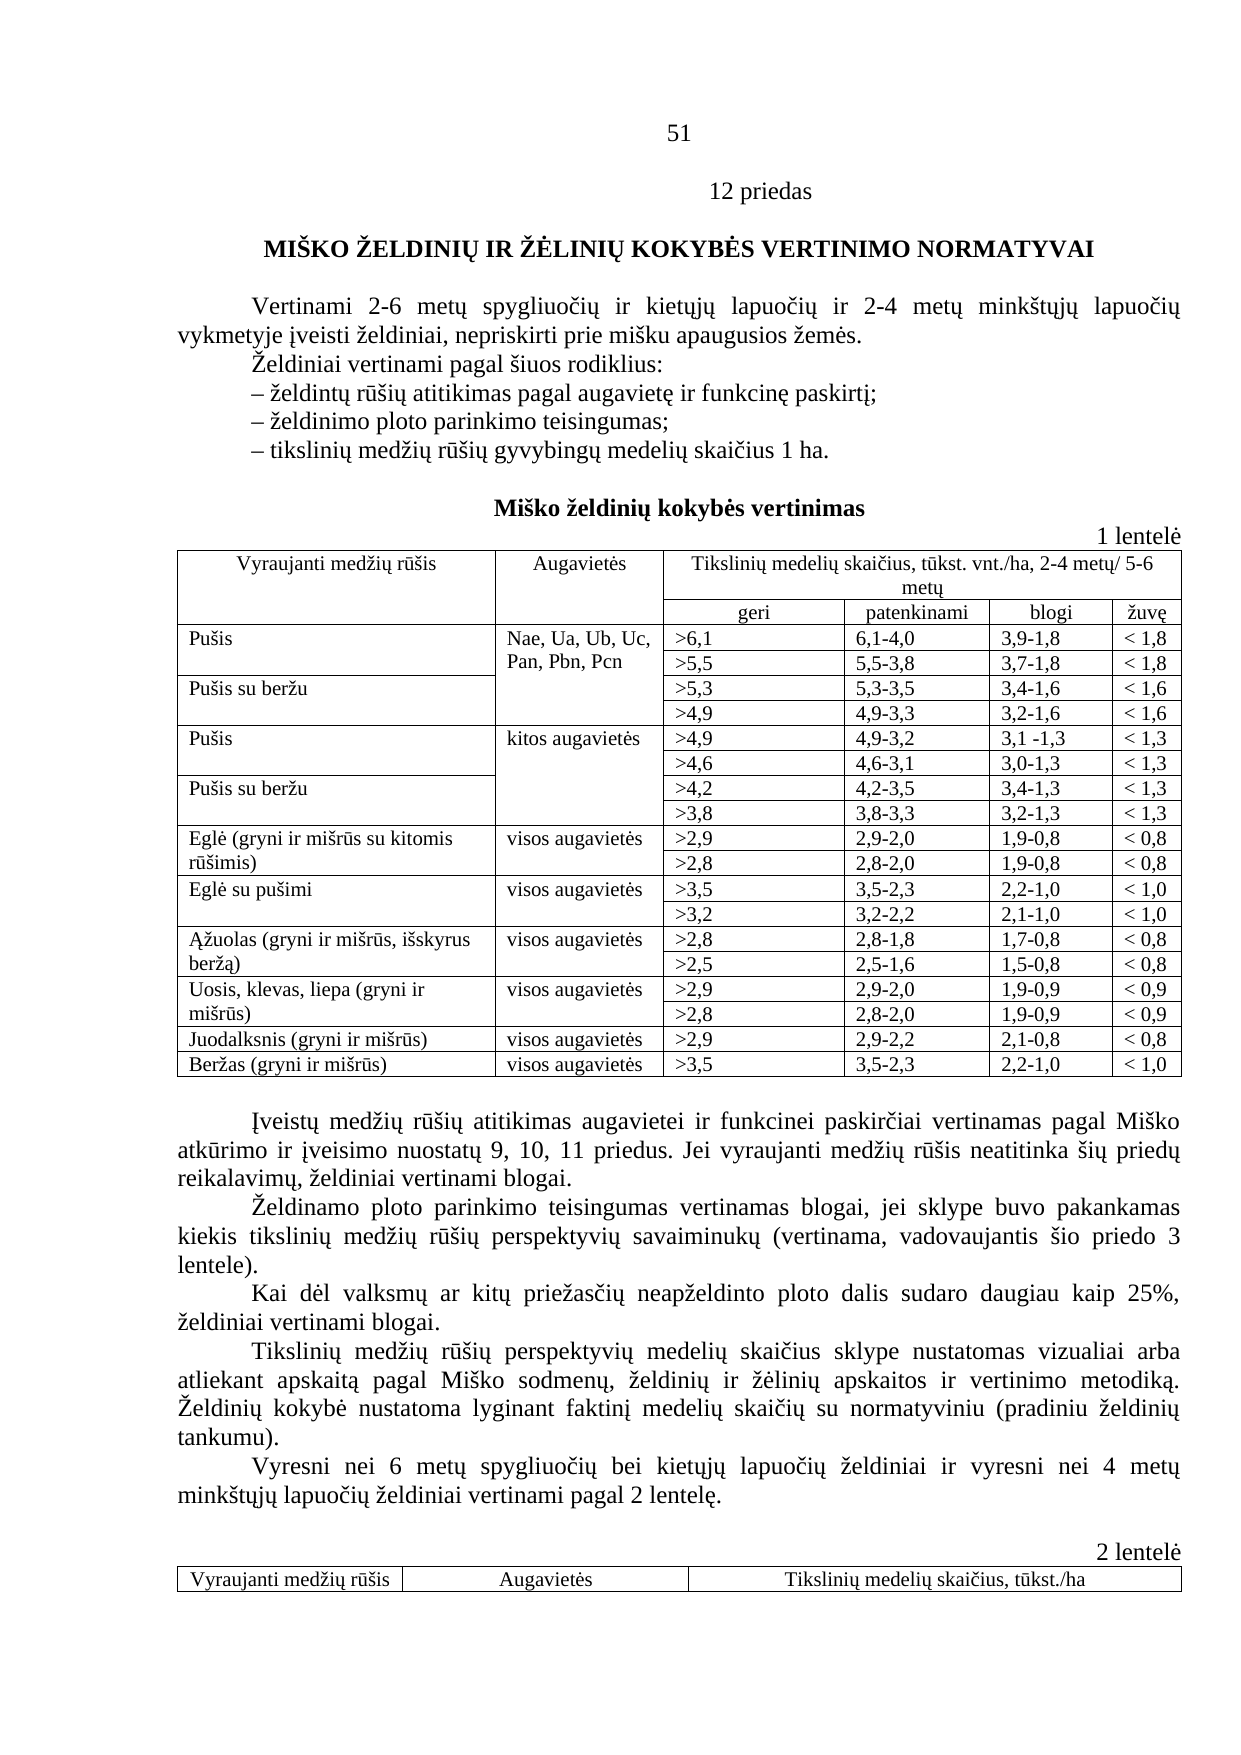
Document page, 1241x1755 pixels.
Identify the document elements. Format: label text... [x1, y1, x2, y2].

table_header Augavietės [403, 1567, 688, 1591]
table_cell 3,8-3,3 [845, 801, 989, 825]
table_cell >4,2 [664, 776, 844, 800]
table_cell 2,2-1,0 [990, 1052, 1112, 1076]
table_cell 2,5-1,6 [845, 952, 989, 976]
table_cell < 1,6 [1113, 676, 1181, 700]
table_cell 1,5-0,8 [990, 952, 1112, 976]
text 1 lentelė [177, 521, 1181, 550]
text Želdiniai vertinami pagal šiuos rodiklius: [177, 349, 1181, 378]
table_cell >3,5 [664, 1052, 844, 1076]
table_cell 1,7-0,8 [990, 927, 1112, 951]
table_cell >2,5 [664, 952, 844, 976]
table_cell 2,8-1,8 [845, 927, 989, 951]
text Želdinamo ploto parinkimo teisingumas vertinamas blogai, jei sklype buvo pakankamas kiekis tikslinių medžių rūšių perspektyvių savaiminukų (vertinama, vadovaujantis šio priedo 3 lentele). [177, 1192, 1181, 1278]
table_cell Juodalksnis (gryni ir mišrūs) [178, 1027, 495, 1051]
table_cell Beržas (gryni ir mišrūs) [178, 1052, 495, 1076]
table_cell >5,5 [664, 651, 844, 674]
table_cell < 0,8 [1113, 826, 1181, 850]
table_cell 2,8-2,0 [845, 851, 989, 875]
table_cell 3,5-2,3 [845, 876, 989, 901]
table_cell 4,9-3,3 [845, 701, 989, 725]
table_cell 1,9-0,9 [990, 1002, 1112, 1026]
text – želdinimo ploto parinkimo teisingumas; [177, 406, 1181, 435]
table_cell 3,2-1,6 [990, 701, 1112, 725]
table_cell 4,9-3,2 [845, 726, 989, 750]
table_cell 2,1-1,0 [990, 902, 1112, 926]
table_cell 2,2-1,0 [990, 876, 1112, 901]
table_cell >3,2 [664, 902, 844, 926]
table_cell 2,8-2,0 [845, 1002, 989, 1026]
table_cell < 0,8 [1113, 1027, 1181, 1051]
table_cell visos augavietės [496, 826, 663, 875]
table_cell 2,1-0,8 [990, 1027, 1112, 1051]
table_cell 6,1-4,0 [845, 625, 989, 649]
table_cell Ąžuolas (gryni ir mišrūs, išskyrus beržą) [178, 927, 495, 976]
table_cell 3,9-1,8 [990, 625, 1112, 649]
table_cell visos augavietės [496, 876, 663, 926]
table_cell >3,8 [664, 801, 844, 825]
table_cell < 0,8 [1113, 927, 1181, 951]
table_cell < 1,0 [1113, 902, 1181, 926]
table_cell 3,0-1,3 [990, 751, 1112, 775]
table_cell >4,6 [664, 751, 844, 775]
text Vyresni nei 6 metų spygliuočių bei kietųjų lapuočių želdiniai ir vyresni nei 4 metų minkštųjų lapuočių želdiniai vertinami pagal 2 lentelę. [177, 1451, 1181, 1508]
table_cell < 0,8 [1113, 952, 1181, 976]
table_cell 3,1 -1,3 [990, 726, 1112, 750]
table_cell >3,5 [664, 876, 844, 901]
table_cell patenkinami [845, 600, 989, 624]
table_cell 2,9-2,0 [845, 977, 989, 1001]
table_cell 4,6-3,1 [845, 751, 989, 775]
table_cell >4,9 [664, 701, 844, 725]
table_cell visos augavietės [496, 977, 663, 1026]
table_cell 4,2-3,5 [845, 776, 989, 800]
table_cell geri [664, 600, 844, 624]
text – želdintų rūšių atitikimas pagal augavietę ir funkcinę paskirtį; [177, 378, 1181, 406]
table_cell 1,9-0,9 [990, 977, 1112, 1001]
table_cell 3,2-2,2 [845, 902, 989, 926]
text Miško želdinių kokybės vertinimas [177, 493, 1181, 521]
table_cell 2,9-2,0 [845, 826, 989, 850]
table_cell Eglė su pušimi [178, 876, 495, 926]
table_header Tikslinių medelių skaičius, tūkst. vnt./ha, 2-4 metų/ 5-6 metų [664, 551, 1181, 599]
table_cell Pušis su beržu [178, 676, 495, 725]
table_cell 1,9-0,8 [990, 826, 1112, 850]
table_cell < 1,3 [1113, 776, 1181, 800]
table_cell >2,8 [664, 927, 844, 951]
table_cell Pušis [178, 625, 495, 674]
table_cell 3,2-1,3 [990, 801, 1112, 825]
table_header Vyraujanti medžių rūšis [178, 1567, 402, 1591]
table_cell Uosis, klevas, liepa (gryni ir mišrūs) [178, 977, 495, 1026]
table_cell >2,9 [664, 1027, 844, 1051]
table_cell kitos augavietės [496, 726, 663, 825]
table_cell visos augavietės [496, 1052, 663, 1076]
text Vertinami 2-6 metų spygliuočių ir kietųjų lapuočių ir 2-4 metų minkštųjų lapuočių vykmetyje įveisti želdiniai, nepriskirti prie mišku apaugusios žemės. [177, 291, 1181, 349]
table_cell < 1,0 [1113, 876, 1181, 901]
table_cell 3,4-1,3 [990, 776, 1112, 800]
table_cell Pušis [178, 726, 495, 775]
table_cell < 1,8 [1113, 625, 1181, 649]
table_header Tikslinių medelių skaičius, tūkst./ha [689, 1567, 1181, 1591]
text Kai dėl valksmų ar kitų priežasčių neapželdinto ploto dalis sudaro daugiau kaip 25%, želdiniai vertinami blogai. [177, 1278, 1181, 1336]
table_cell 1,9-0,8 [990, 851, 1112, 875]
table_cell < 0,8 [1113, 851, 1181, 875]
table_cell >6,1 [664, 625, 844, 649]
table_cell 2,9-2,2 [845, 1027, 989, 1051]
text Įveistų medžių rūšių atitikimas augavietei ir funkcinei paskirčiai vertinamas pagal Miško atkūrimo ir įveisimo nuostatų 9, 10, 11 priedus. Jei vyraujanti medžių rūšis neatitinka šių priedų reikalavimų, želdiniai vertinami blogai. [177, 1106, 1181, 1192]
table_cell < 1,3 [1113, 726, 1181, 750]
text 2 lentelė [177, 1537, 1181, 1566]
text Tikslinių medžių rūšių perspektyvių medelių skaičius sklype nustatomas vizualiai arba atliekant apskaitą pagal Miško sodmenų, želdinių ir žėlinių apskaitos ir vertinimo metodiką. Želdinių kokybė nustatoma lyginant faktinį medelių skaičių su normatyviniu (pradiniu želdinių tankumu). [177, 1336, 1181, 1451]
table_cell >5,3 [664, 676, 844, 700]
table_cell < 1,3 [1113, 801, 1181, 825]
table_header Vyraujanti medžių rūšis [178, 551, 495, 624]
table_cell < 0,9 [1113, 977, 1181, 1001]
text MIŠKO ŽELDINIŲ IR ŽĖLINIŲ KOKYBĖS VERTINIMO NORMATYVAI [177, 234, 1181, 263]
table_cell 5,3-3,5 [845, 676, 989, 700]
table_cell visos augavietės [496, 927, 663, 976]
table_cell < 1,6 [1113, 701, 1181, 725]
table_cell >2,9 [664, 826, 844, 850]
text 12 priedas [177, 176, 1181, 205]
table_cell >2,8 [664, 1002, 844, 1026]
table_cell blogi [990, 600, 1112, 624]
table_cell >2,9 [664, 977, 844, 1001]
table_cell 3,5-2,3 [845, 1052, 989, 1076]
table_cell >2,8 [664, 851, 844, 875]
text – tikslinių medžių rūšių gyvybingų medelių skaičius 1 ha. [177, 435, 1181, 464]
table_cell < 0,9 [1113, 1002, 1181, 1026]
table_cell 3,4-1,6 [990, 676, 1112, 700]
table_cell < 1,0 [1113, 1052, 1181, 1076]
table_cell 3,7-1,8 [990, 651, 1112, 674]
table_cell < 1,3 [1113, 751, 1181, 775]
table_cell Pušis su beržu [178, 776, 495, 825]
table_header Augavietės [496, 551, 663, 624]
table_cell visos augavietės [496, 1027, 663, 1051]
table_cell < 1,8 [1113, 651, 1181, 674]
table_cell žuvę [1113, 600, 1181, 624]
table_cell Eglė (gryni ir mišrūs su kitomis rūšimis) [178, 826, 495, 875]
table_cell >4,9 [664, 726, 844, 750]
table_cell 5,5-3,8 [845, 651, 989, 674]
table_cell Nae, Ua, Ub, Uc, Pan, Pbn, Pcn [496, 625, 663, 725]
